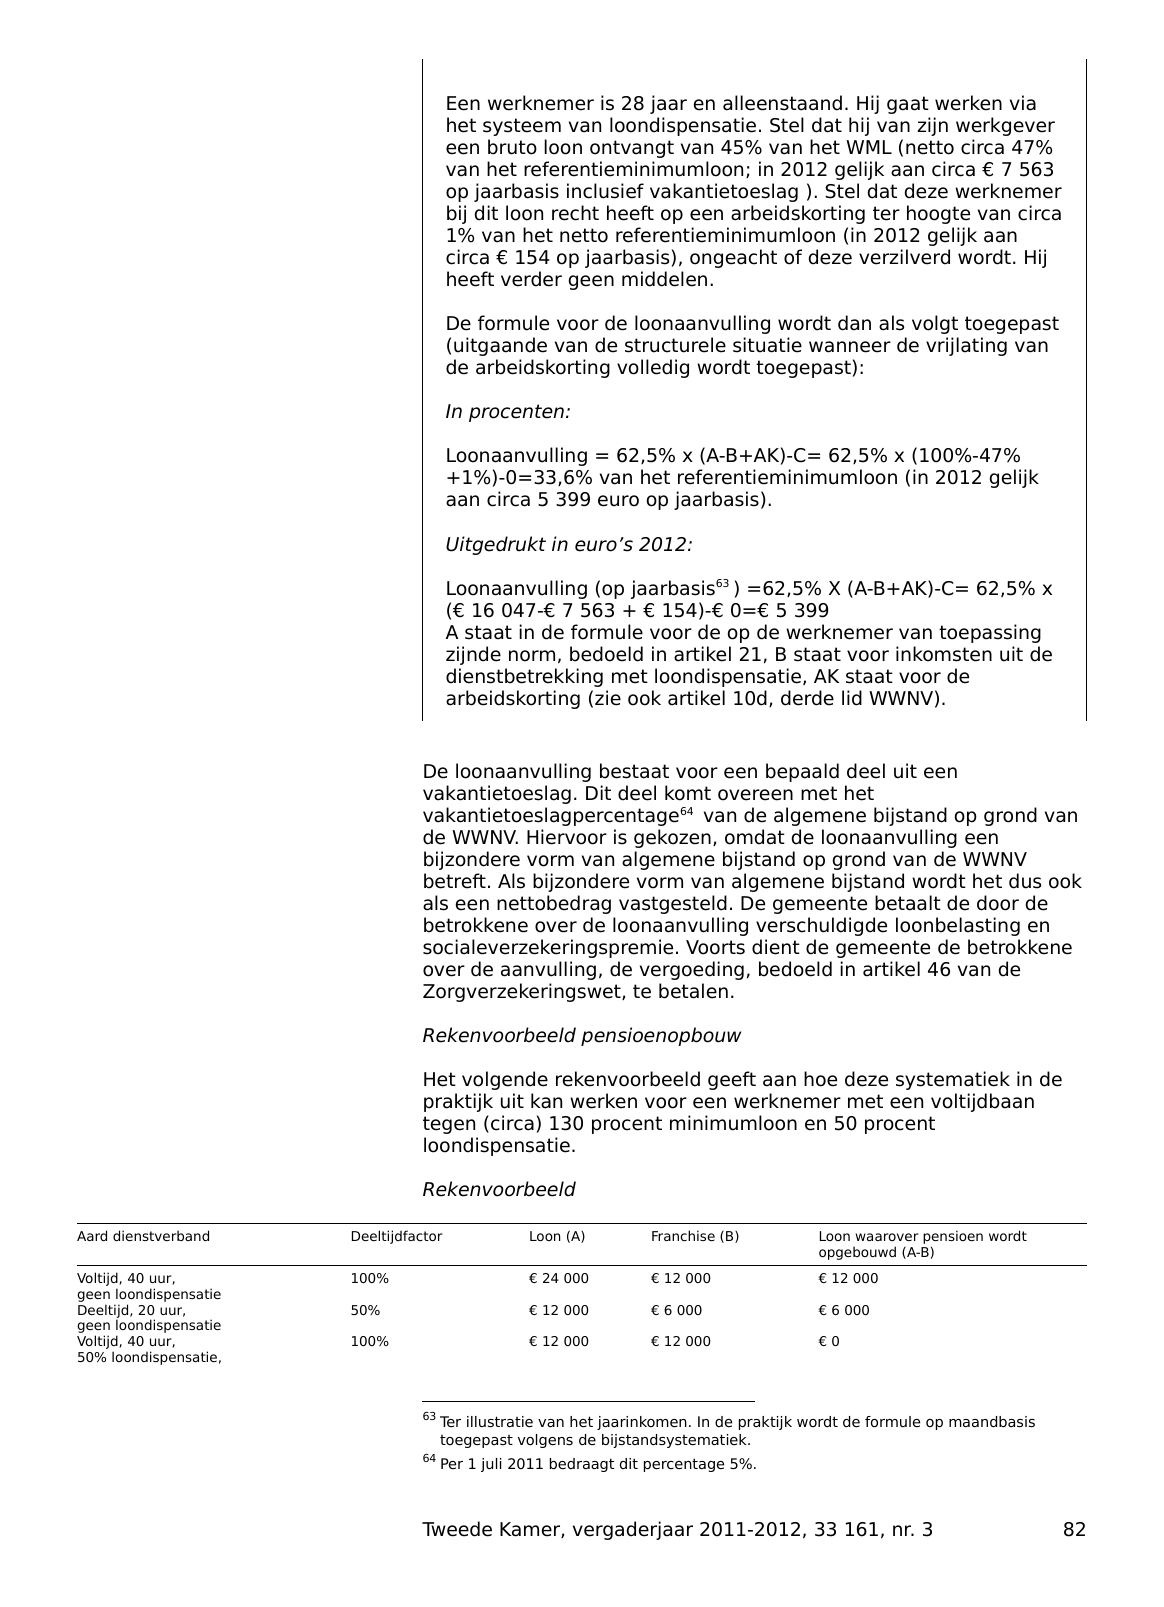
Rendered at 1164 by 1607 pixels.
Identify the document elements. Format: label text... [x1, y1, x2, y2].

text Per 1 juli 2011 bedraagt dit percentage 5%. [422, 1452, 1087, 1474]
table_cell 100% [344, 1334, 523, 1365]
table_cell Voltijd, 40 uur, geen loondispensatie [77, 1266, 344, 1302]
table_cell Voltijd, 40 uur, 50% loondispensatie, [77, 1334, 344, 1365]
subtitle Rekenvoorbeeld pensioenopbouw [422, 1025, 1087, 1047]
table_cell 50% [344, 1302, 523, 1334]
table_cell € 6 000 [813, 1302, 1087, 1334]
table_cell € 24 000 [523, 1266, 645, 1302]
table_header Loon waarover pensioen wordt opgebouwd (A-B) [813, 1224, 1087, 1265]
table_header Een werknemer is 28 jaar en alleenstaand. Hij gaat werken via het systeem van loondispensatie. Stel dat hij van zijn werkgever een bruto loon ontvangt van 45% van het WML (netto circa 47% van het referentieminimumloon; in 2012 gelijk aan circa € 7 563 op jaarbasis inclusief vakantietoeslag ). Stel dat deze werknemer bij dit loon recht heeft op een arbeidskorting ter hoogte van circa 1% van het netto referentieminimumloon (in 2012 gelijk aan circa € 154 op jaarbasis), ongeacht of deze verzilverd wordt. Hij heeft verder geen middelen. De formule voor de loonaanvulling wordt dan als volgt toegepast (uitgaande van de structurele situatie wanneer de vrijlating van de arbeidskorting volledig wordt toegepast): In procenten: Loonaanvulling = 62,5% x (A-B+AK)-C= 62,5% x (100%-47% +1%)-0=33,6% van het referentieminimumloon (in 2012 gelijk aan circa 5 399 euro op jaarbasis). Uitgedrukt in euro’s 2012: Loonaanvulling (op jaarbasis) =62,5% X (A-B+AK)-C= 62,5% x (€ 16 047-€ 7 563 + € 154)-€ 0=€ 5 399 A staat in de formule voor de op de werknemer van toepassing zijnde norm, bedoeld in artikel 21, B staat voor inkomsten uit de dienstbetrekking met loondispensatie, AK staat voor de arbeidskorting (zie ook artikel 10d, derde lid WWNV). [423, 59, 1086, 721]
text De loonaanvulling bestaat voor een bepaald deel uit een vakantietoeslag. Dit deel komt overeen met het vakantietoeslagpercentage van de algemene bijstand op grond van de WWNV. Hiervoor is gekozen, omdat de loonaanvulling een bijzondere vorm van algemene bijstand op grond van de WWNV betreft. Als bijzondere vorm van algemene bijstand wordt het dus ook als een nettobedrag vastgesteld. De gemeente betaalt de door de betrokkene over de loonaanvulling verschuldigde loonbelasting en socialeverzekeringspremie. Voorts dient de gemeente de betrokkene over de aanvulling, de vergoeding, bedoeld in artikel 46 van de Zorgverzekeringswet, te betalen. [422, 761, 1087, 1003]
table_cell € 12 000 [813, 1266, 1087, 1302]
table_cell Deeltijd, 20 uur, geen loondispensatie [77, 1302, 344, 1334]
table_header Franchise (B) [645, 1224, 812, 1265]
subtitle Rekenvoorbeeld [422, 1179, 1087, 1201]
table_cell € 12 000 [645, 1334, 812, 1365]
table_cell 100% [344, 1266, 523, 1302]
table_cell € 12 000 [645, 1266, 812, 1302]
table_cell € 12 000 [523, 1302, 645, 1334]
table_cell € 0 [813, 1334, 1087, 1365]
table_header Deeltijdfactor [344, 1224, 523, 1265]
table_cell € 12 000 [523, 1334, 645, 1365]
table_header Aard dienstverband [77, 1224, 344, 1265]
table_header Loon (A) [523, 1224, 645, 1265]
text Het volgende rekenvoorbeeld geeft aan hoe deze systematiek in de praktijk uit kan werken voor een werknemer met een voltijdbaan tegen (circa) 130 procent minimumloon en 50 procent loondispensatie. [422, 1069, 1087, 1157]
table_cell € 6 000 [645, 1302, 812, 1334]
